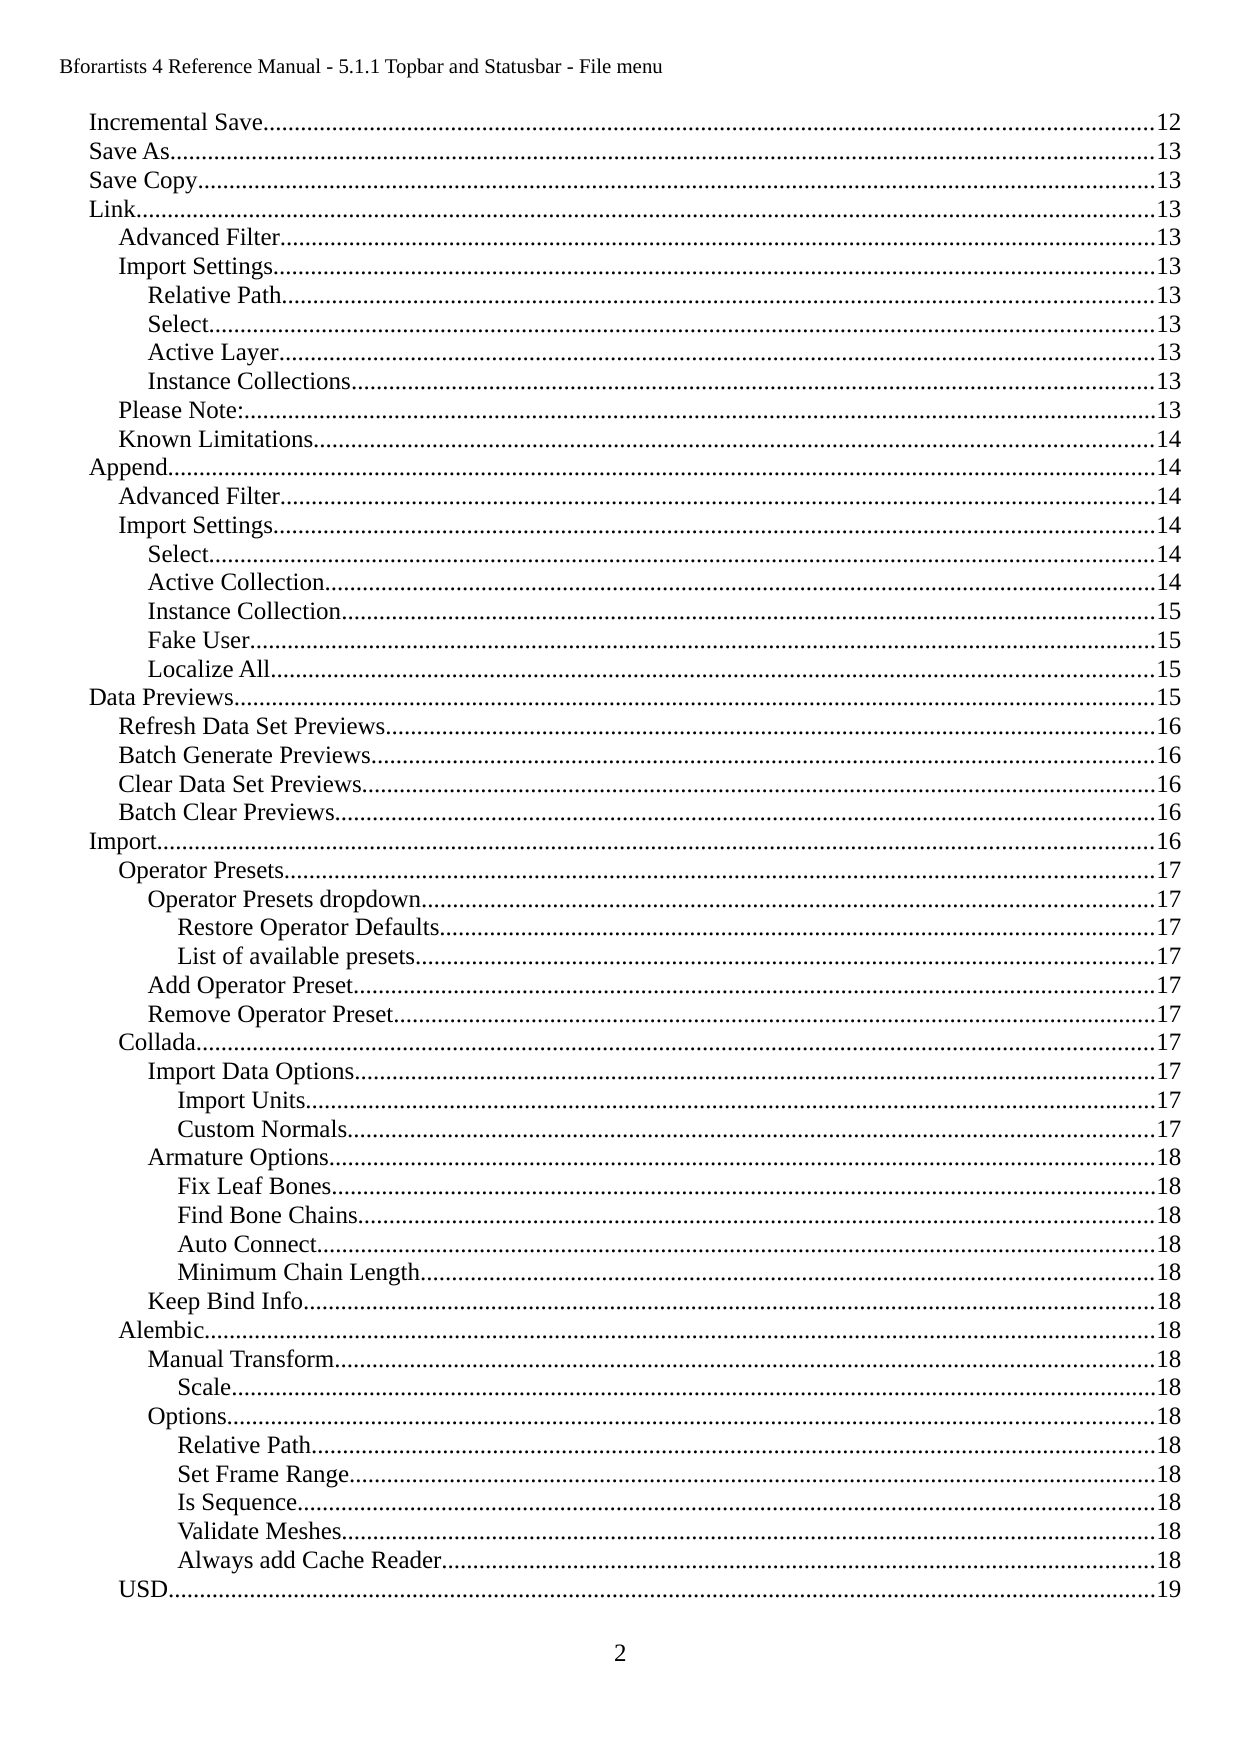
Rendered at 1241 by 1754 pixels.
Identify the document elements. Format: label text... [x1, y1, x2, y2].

text Remove Operator Preset 17 [147, 999, 1181, 1027]
text Custom Normals 17 [177, 1114, 1181, 1142]
text Auto Connect 18 [177, 1229, 1181, 1257]
text Fake User 15 [147, 625, 1181, 654]
text Relative Path 18 [177, 1430, 1181, 1459]
text Select 14 [147, 539, 1181, 567]
text Data Previews 15 [88, 682, 1181, 711]
text Instance Collections 13 [147, 366, 1181, 395]
text Clear Data Set Previews 16 [118, 769, 1181, 797]
text Batch Clear Previews 16 [118, 797, 1181, 826]
text Import Settings 13 [118, 251, 1181, 280]
text Keep Bind Info 18 [147, 1286, 1181, 1315]
text Collada 17 [118, 1027, 1181, 1056]
text Manual Transform 18 [147, 1344, 1181, 1372]
text Always add Cache Reader 18 [177, 1545, 1181, 1574]
text Find Bone Chains 18 [177, 1200, 1181, 1229]
text Append 14 [88, 452, 1181, 481]
text Operator Presets 17 [118, 855, 1181, 884]
text Localize All 15 [147, 654, 1181, 682]
text Validate Meshes 18 [177, 1516, 1181, 1545]
text Please Note: 13 [118, 395, 1181, 424]
text Save As 13 [88, 136, 1181, 165]
text Active Layer 13 [147, 337, 1181, 366]
text Options 18 [147, 1401, 1181, 1430]
text Link 13 [88, 194, 1181, 222]
text Restore Operator Defaults 17 [177, 912, 1181, 941]
text Set Frame Range 18 [177, 1459, 1181, 1487]
text Known Limitations 14 [118, 424, 1181, 452]
text Relative Path 13 [147, 280, 1181, 309]
text Minimum Chain Length 18 [177, 1257, 1181, 1286]
text Save Copy 13 [88, 165, 1181, 194]
text Advanced Filter 14 [118, 481, 1181, 510]
text Import Units 17 [177, 1085, 1181, 1114]
text List of available presets 17 [177, 941, 1181, 970]
text Scale 18 [177, 1372, 1181, 1401]
text Refresh Data Set Previews 16 [118, 711, 1181, 740]
text Armature Options 18 [147, 1142, 1181, 1171]
text Is Sequence 18 [177, 1487, 1181, 1516]
text Alembic 18 [118, 1315, 1181, 1344]
text Add Operator Preset 17 [147, 970, 1181, 999]
text Select 13 [147, 309, 1181, 337]
text Advanced Filter 13 [118, 222, 1181, 251]
text USD 19 [118, 1574, 1181, 1602]
text Active Collection 14 [147, 567, 1181, 596]
text Operator Presets dropdown 17 [147, 884, 1181, 912]
text Instance Collection 15 [147, 596, 1181, 625]
text Incremental Save 12 [88, 107, 1181, 136]
text Import 16 [88, 826, 1181, 855]
text Import Data Options 17 [147, 1056, 1181, 1085]
text Batch Generate Previews 16 [118, 740, 1181, 769]
text Import Settings 14 [118, 510, 1181, 539]
text Fix Leaf Bones 18 [177, 1171, 1181, 1200]
